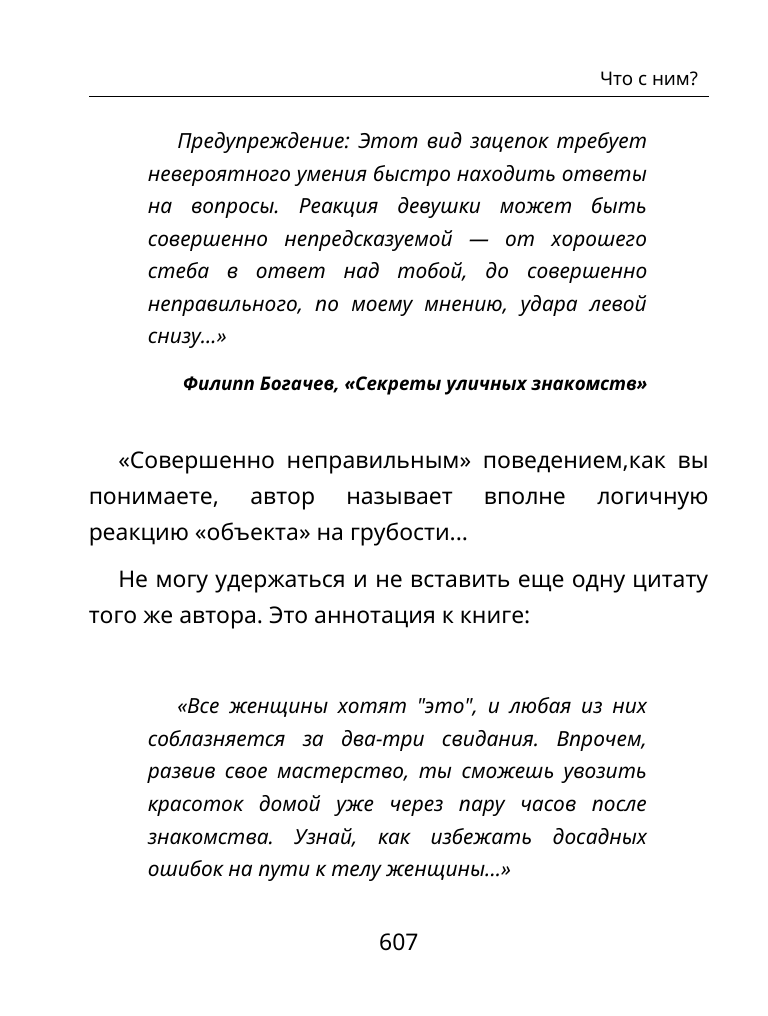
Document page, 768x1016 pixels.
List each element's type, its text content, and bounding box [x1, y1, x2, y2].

text Филипп Богачев, «Секреты уличных знакомств» [148, 366, 649, 396]
text «Все женщины хотят "это", и любая из них соблазняется за два-три свидания. Впрочем, развив свое мастерство, ты сможешь увозить красоток домой уже через пару часов после знакомства. Узнай, как избежать досадных ошибок на пути к телу женщины...» [148, 691, 649, 883]
text Предупреждение: Этот вид зацепок требует невероятного умения быстро находить ответы на вопросы. Реакция девушки может быть совершенно непредсказуемой — от хорошего стеба в ответ над тобой, до совершенно неправильного, по моему мнению, удара левой снизу...» [148, 126, 649, 350]
text «Совершенно неправильным» поведением,как вы понимаете, автор называет вполне логичную реакцию «объекта» на грубости... [88, 444, 709, 547]
text Не могу удержаться и не вставить еще одну цитату того же автора. Это аннотация к книге: [88, 563, 709, 631]
